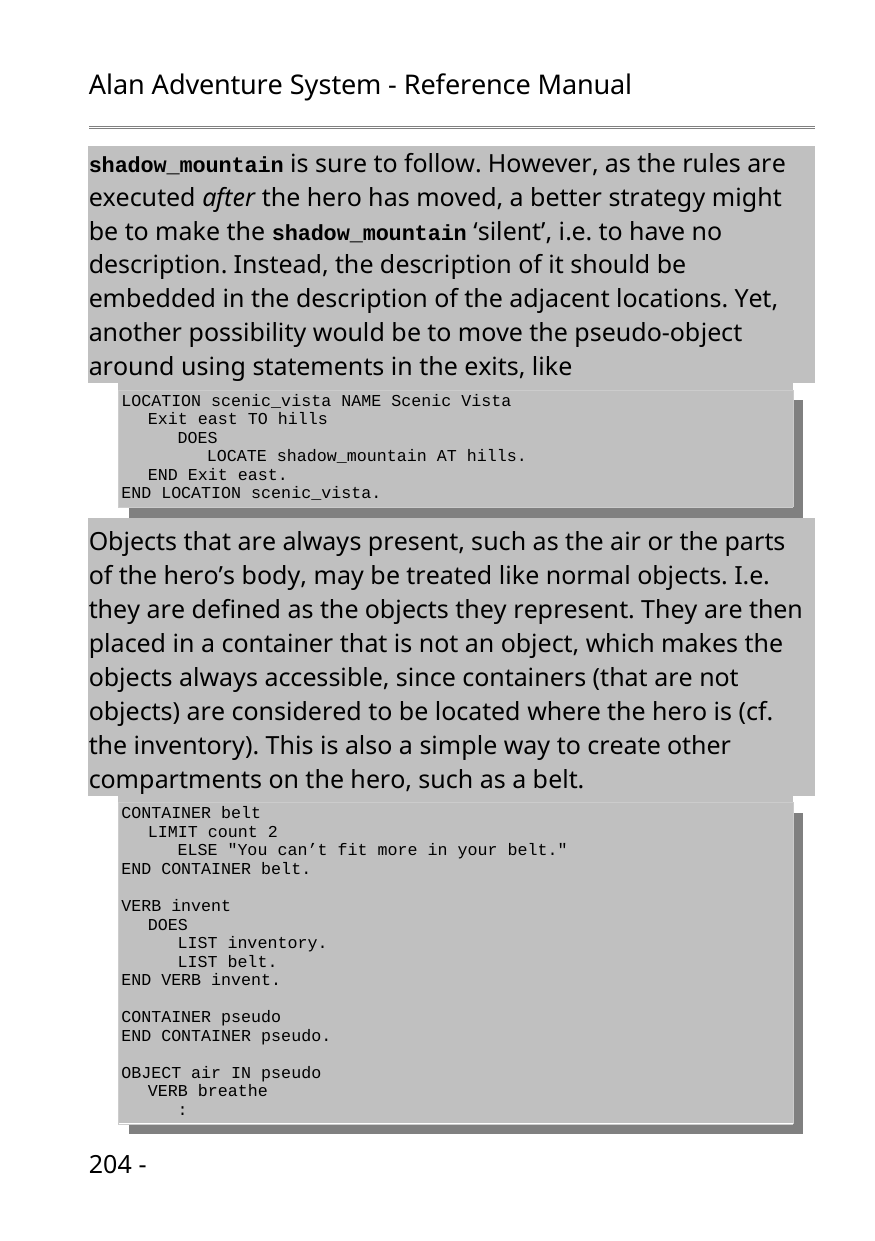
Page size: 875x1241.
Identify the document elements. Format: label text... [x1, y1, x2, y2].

text LOCATION scenic_vista NAME Scenic Vista Exit east TO hills DOES LOCATE shadow_mountain AT hills. END Exit east. END LOCATION scenic_vista. [119, 391, 793, 507]
text Objects that are always present, such as the air or the parts of the hero’s body, may be treated like normal objects. I.e. they are defined as the objects they represent. They are then placed in a container that is not an object, which makes the objects always accessible, since containers (that are not objects) are considered to be located where the hero is (cf. the inventory). This is also a simple way to create other compartments on the hero, such as a belt. [88, 524, 815, 796]
text CONTAINER belt LIMIT count 2 ELSE "You can’t fit more in your belt." END CONTAINER belt. VERB invent DOES LIST inventory. LIST belt. END VERB invent. CONTAINER pseudo END CONTAINER pseudo. OBJECT air IN pseudo VERB breathe : [119, 803, 793, 1123]
text shadow_mountain is sure to follow. However, as the rules are executed after the hero has moved, a better strategy might be to make the shadow_mountain ‘silent’, i.e. to have no descrip­tion. Instead, the description of it should be embedded in the description of the adjacent locations. Yet, another possibility would be to move the pseudo-ob­ject around using statements in the exits, like [88, 146, 815, 383]
